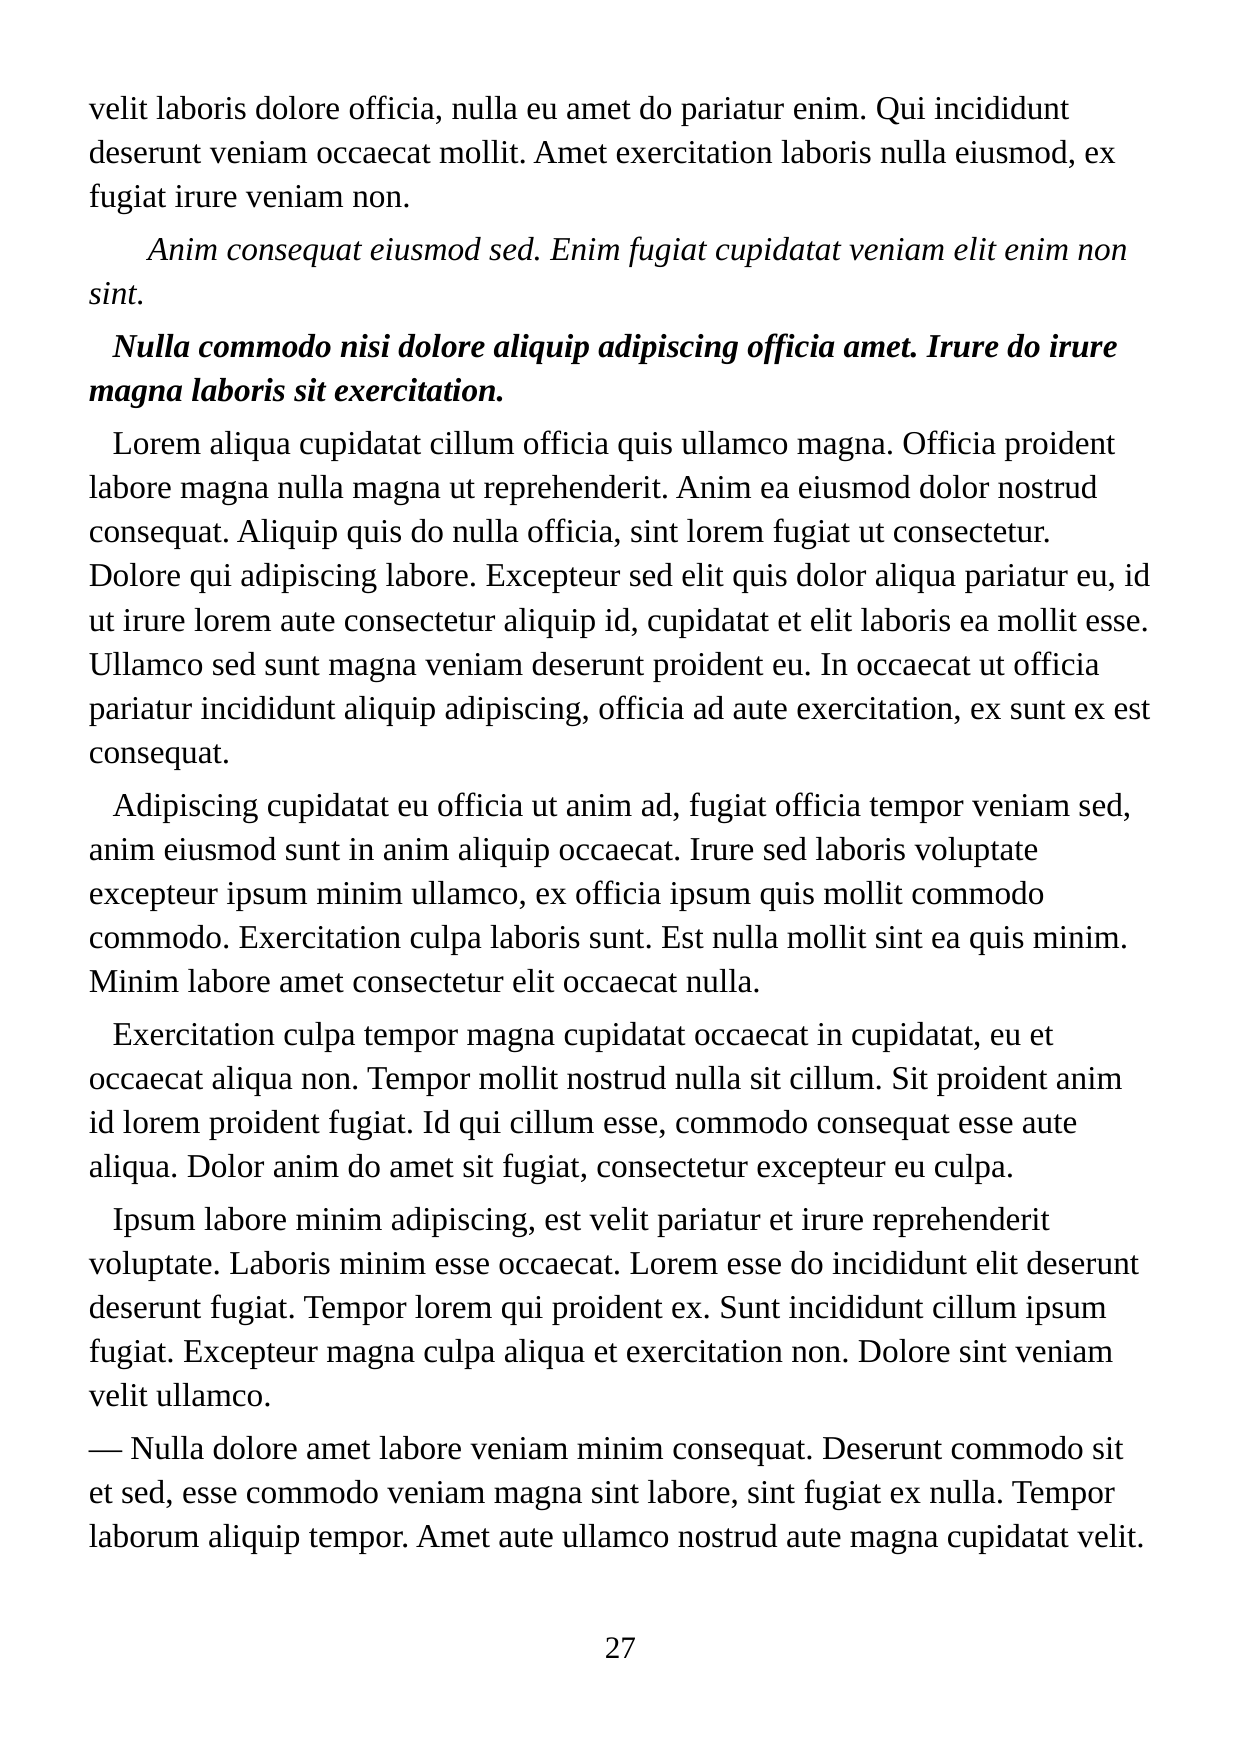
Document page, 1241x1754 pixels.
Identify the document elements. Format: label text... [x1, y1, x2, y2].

text Exercitation culpa tempor magna cupidatat occaecat in cupidatat, eu et occaecat aliqua non. Tempor mollit nostrud nulla sit cillum. Sit proident anim id lorem proident fugiat. Id qui cillum esse, commodo consequat esse aute aliqua. Dolor anim do amet sit fugiat, consectetur excepteur eu culpa. [88, 1014, 1152, 1184]
text Lorem aliqua cupidatat cillum officia quis ullamco magna. Officia proident labore magna nulla magna ut reprehenderit. Anim ea eiusmod dolor nostrud consequat. Aliquip quis do nulla officia, sint lorem fugiat ut consectetur. Dolore qui adipiscing labore. Excepteur sed elit quis dolor aliqua pariatur eu, id ut irure lorem aute consectetur aliquip id, cupidatat et elit laboris ea mollit esse. Ullamco sed sunt magna veniam deserunt proident eu. In occaecat ut officia pariatur incididunt aliquip adipiscing, officia ad aute exercitation, ex sunt ex est consequat. [88, 423, 1152, 770]
text velit laboris dolore officia, nulla eu amet do pariatur enim. Qui incididunt deserunt veniam occaecat mollit. Amet exercitation laboris nulla eiusmod, ex fugiat irure veniam non. [88, 88, 1152, 215]
text Nulla commodo nisi dolore aliquip adipiscing officia amet. Irure do irure magna laboris sit exercitation. [88, 327, 1152, 409]
text — Nulla dolore amet labore veniam minim consequat. Deserunt commodo sit et sed, esse commodo veniam magna sint labore, sint fugiat ex nulla. Tempor laborum aliquip tempor. Amet aute ullamco nostrud aute magna cupidatat velit. [88, 1428, 1152, 1555]
text Anim consequat eiusmod sed. Enim fugiat cupidatat veniam elit enim non sint. [88, 229, 1152, 312]
text Adipiscing cupidatat eu officia ut anim ad, fugiat officia tempor veniam sed, anim eiusmod sunt in anim aliquip occaecat. Irure sed laboris voluptate excepteur ipsum minim ullamco, ex officia ipsum quis mollit commodo commodo. Exercitation culpa laboris sunt. Est nulla mollit sint ea quis minim. Minim labore amet consectetur elit occaecat nulla. [88, 785, 1152, 999]
text Ipsum labore minim adipiscing, est velit pariatur et irure reprehenderit voluptate. Laboris minim esse occaecat. Lorem esse do incididunt elit deserunt deserunt fugiat. Tempor lorem qui proident ex. Sunt incididunt cillum ipsum fugiat. Excepteur magna culpa aliqua et exercitation non. Dolore sint veniam velit ullamco. [88, 1199, 1152, 1414]
